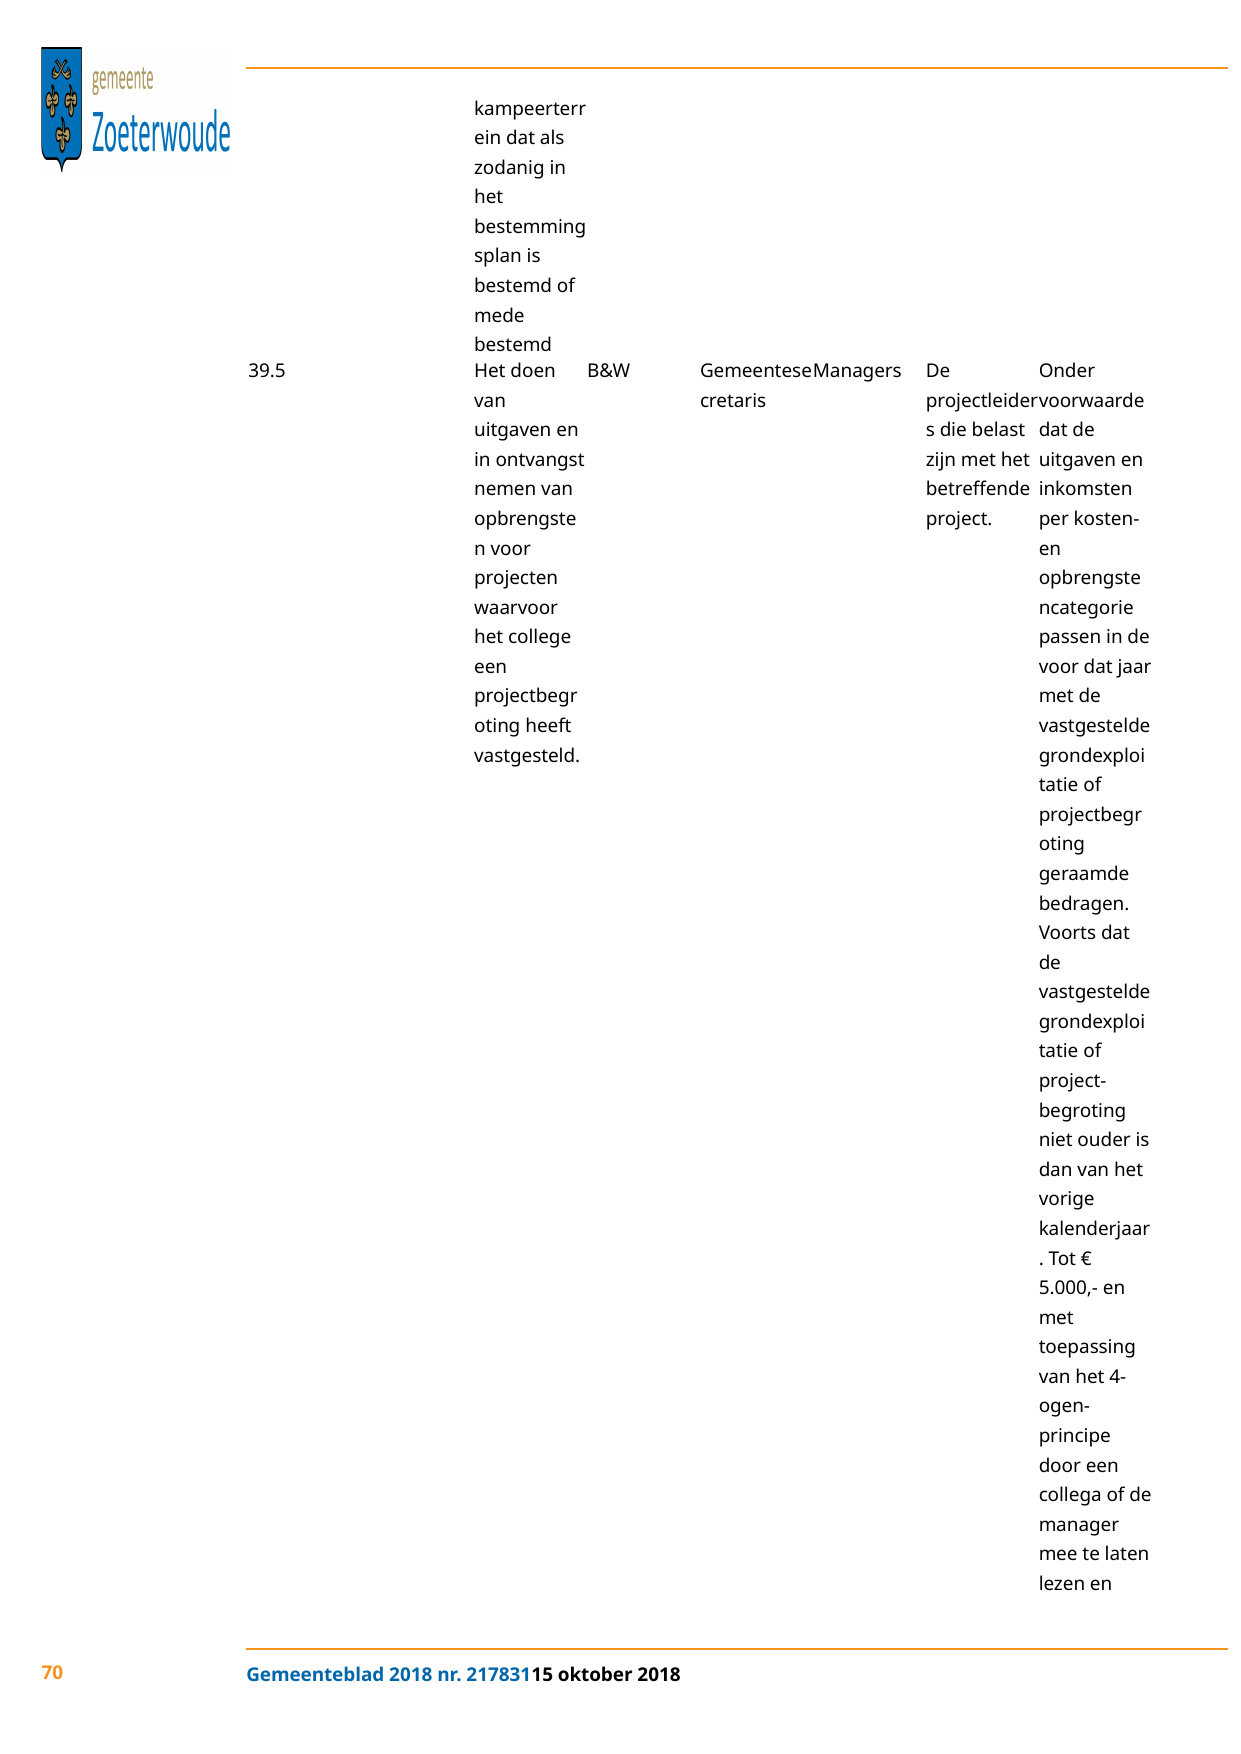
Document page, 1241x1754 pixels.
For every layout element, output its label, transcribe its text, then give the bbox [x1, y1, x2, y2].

table_cell [361, 95, 474, 357]
picture [41, 47, 231, 172]
table_cell [813, 95, 926, 357]
table_cell [926, 95, 1038, 357]
table_cell Onder voorwaarde dat de uitgaven en inkomsten per kosten- en opbrengstencategorie passen in de voor dat jaar met de vastgestelde grondexploitatie of projectbegroting geraamde bedragen. Voorts dat de vastgestelde grondexploitatie of project-begroting niet ouder is dan van het vorige kalenderjaar. Tot € 5.000,- en met toepassing van het 4-ogen-principe door een collega of de manager mee te laten lezen en [1039, 357, 1152, 1596]
table_cell 39.5 [248, 357, 361, 1596]
table_cell kampeerterrein dat als zodanig in het bestemmingsplan is bestemd of mede bestemd [474, 95, 587, 357]
table_cell Gemeentesecretaris [700, 357, 813, 1596]
table_cell B&W [587, 357, 700, 1596]
table_cell [700, 95, 813, 357]
table_cell Managers [813, 357, 926, 1596]
table_cell [248, 95, 361, 357]
table_cell [587, 95, 700, 357]
table_cell [1039, 95, 1152, 357]
table_cell De projectleiders die belast zijn met het betreffende project. [926, 357, 1038, 1596]
table_cell [361, 357, 474, 1596]
table_cell Het doen van uitgaven en in ontvangst nemen van opbrengsten voor projecten waarvoor het college een projectbegroting heeft vastgesteld. [474, 357, 587, 1596]
